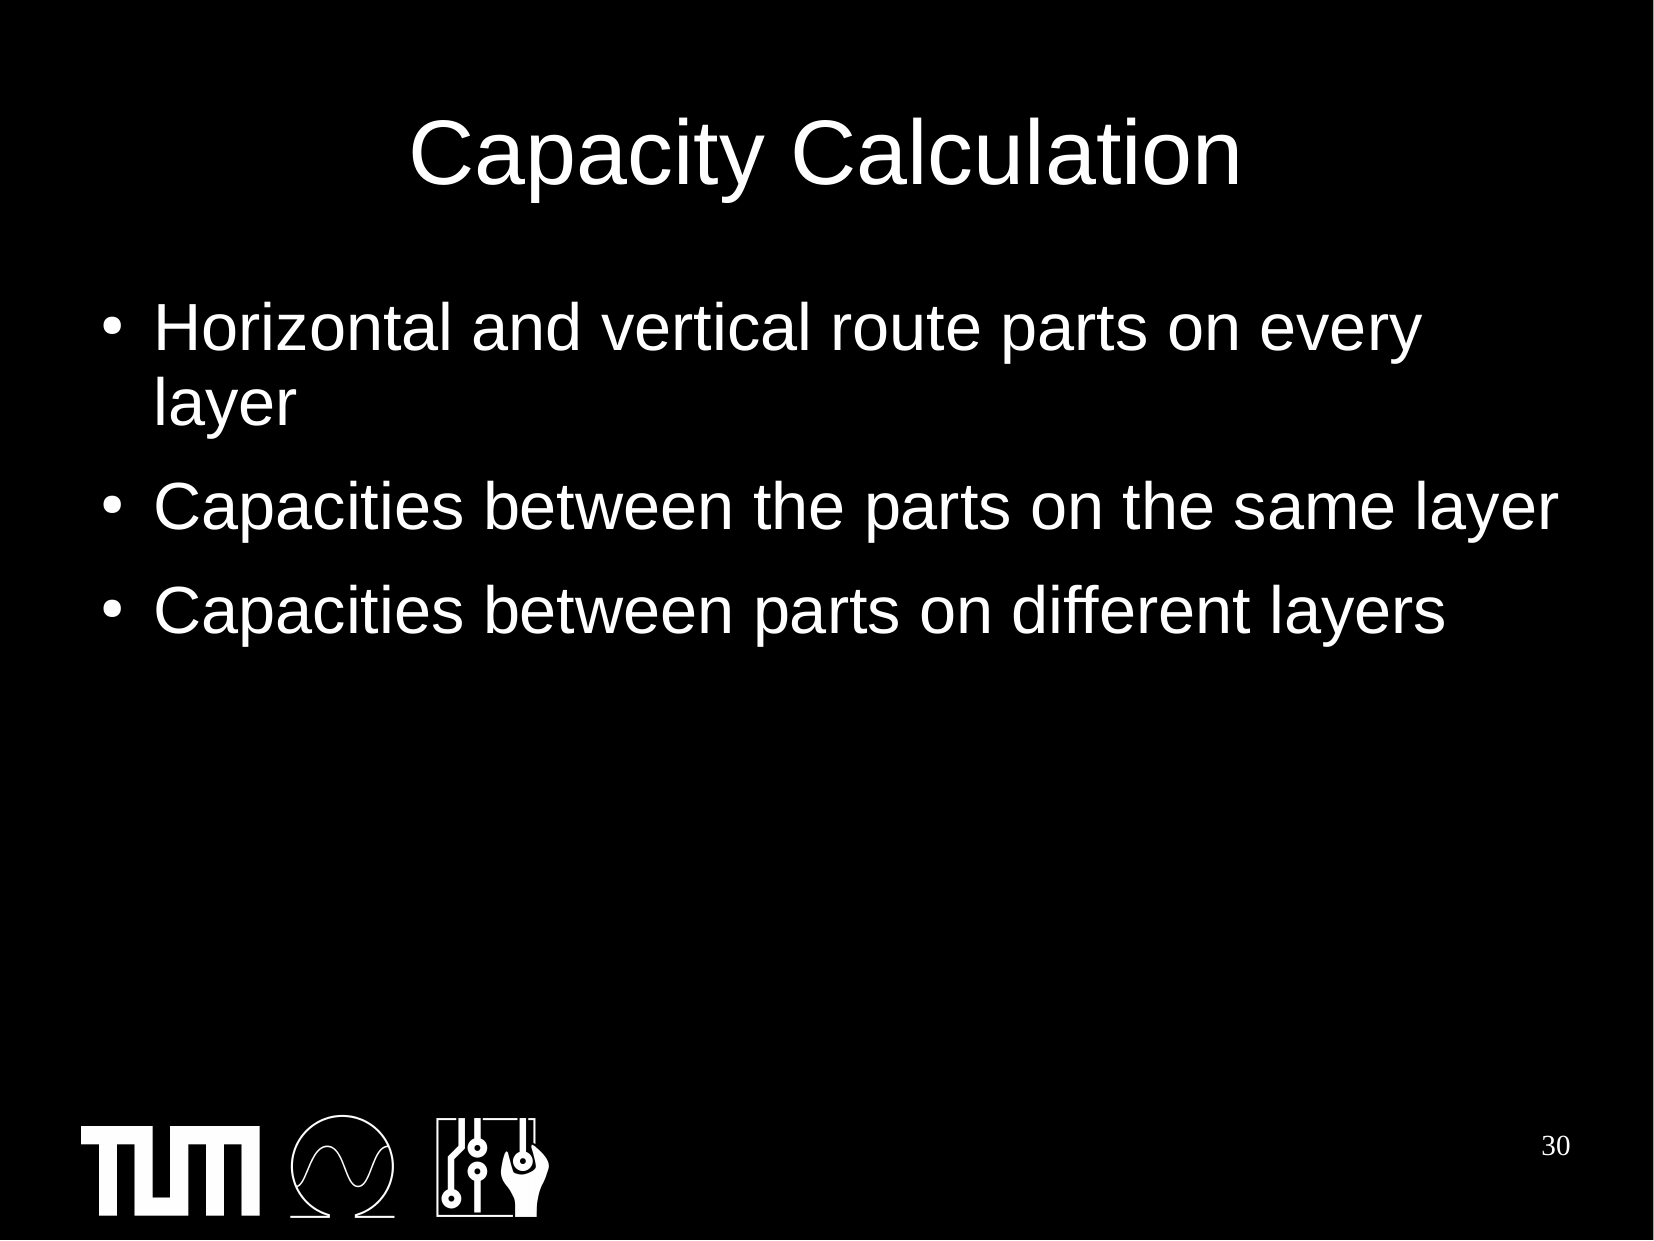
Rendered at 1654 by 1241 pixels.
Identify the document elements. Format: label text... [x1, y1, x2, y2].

list Horizontal and vertical route parts on every layer Capacities between the parts on the same layer Capacities between parts on different layers [82, 290, 1571, 1109]
picture [63, 1108, 272, 1227]
picture [425, 1109, 554, 1227]
picture [283, 1109, 402, 1227]
title Capacity Calculation [82, 49, 1571, 257]
